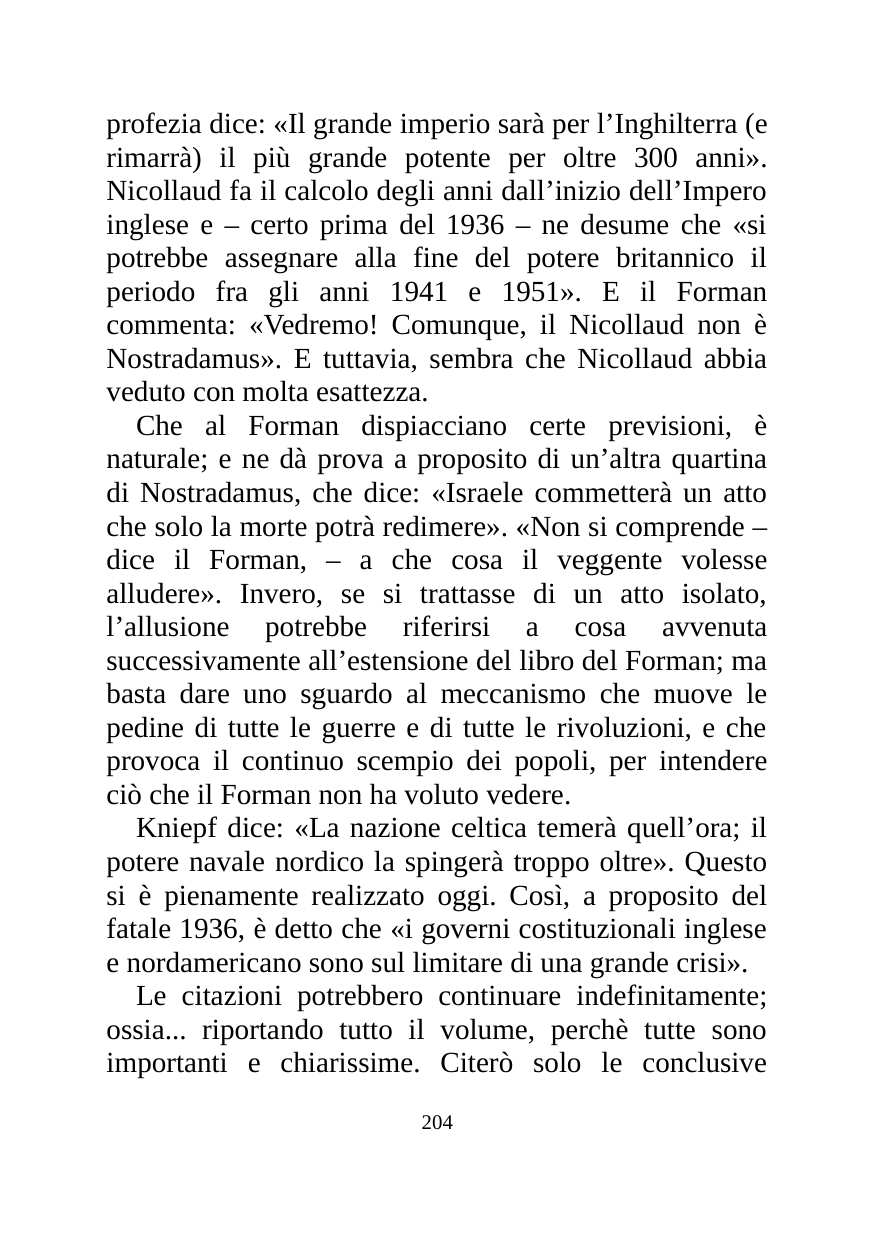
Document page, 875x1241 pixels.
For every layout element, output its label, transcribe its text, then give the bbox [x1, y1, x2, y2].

text Kniepf dice: «La nazione celtica temerà quell’ora; il potere navale nordico la spingerà troppo oltre». Questo si è pienamente realizzato oggi. Così, a proposito del fatale 1936, è detto che «i governi costituzionali inglese e nordamericano sono sul limitare di una grande crisi». [106, 811, 768, 978]
text profezia dice: «Il grande imperio sarà per l’Inghilterra (e rimarrà) il più grande potente per oltre 300 anni». Nicollaud fa il calcolo degli anni dall’inizio dell’Impero inglese e – certo prima del 1936 – ne desume che «si potrebbe assegnare alla fine del potere britannico il periodo fra gli anni 1941 e 1951». E il Forman commenta: «Vedremo! Comunque, il Nicollaud non è Nostradamus». E tuttavia, sembra che Nicollaud abbia veduto con molta esattezza. [106, 106, 768, 408]
text Che al Forman dispiacciano certe previsioni, è naturale; e ne dà prova a proposito di un’altra quartina di Nostradamus, che dice: «Israele commetterà un atto che solo la morte potrà redimere». «Non si comprende – dice il Forman, – a che cosa il veggente volesse alludere». Invero, se si trattasse di un atto isolato, l’allusione potrebbe riferirsi a cosa avvenuta successivamente all’estensione del libro del Forman; ma basta dare uno sguardo al meccanismo che muove le pedine di tutte le guerre e di tutte le rivoluzioni, e che provoca il continuo scempio dei popoli, per intendere ciò che il Forman non ha voluto vedere. [106, 408, 768, 811]
text Le citazioni potrebbero continuare indefinitamente; ossia... riportando tutto il volume, perchè tutte sono importanti e chiarissime. Citerò solo le conclusive [106, 978, 768, 1079]
